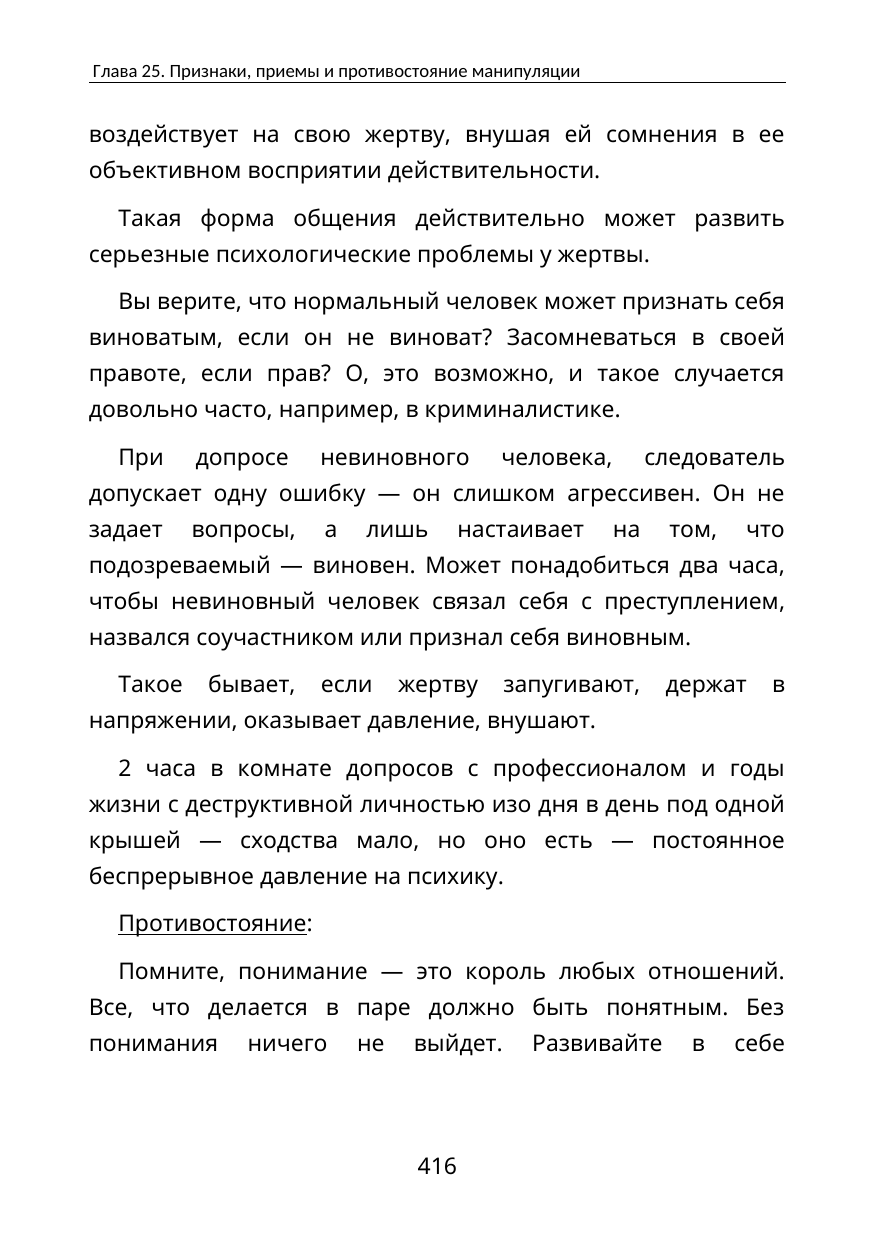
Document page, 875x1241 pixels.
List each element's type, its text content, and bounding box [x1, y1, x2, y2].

text Вы верите, что нормальный человек может признать себя виноватым, если он не виноват? Засомневаться в своей правоте, если прав? О, это возможно, и такое случается довольно часто, например, в криминалистике. [88, 285, 786, 424]
text воздействует на свою жертву, внушая ей сомнения в ее объективном восприятии действительности. [88, 118, 786, 185]
text 2 часа в комнате допросов с профессионалом и годы жизни с деструктивной личностью изо дня в день под одной крышей — сходства мало, но оно есть — постоянное беспрерывное давление на психику. [88, 752, 786, 891]
text Противостояние: [88, 907, 786, 939]
text Такое бывает, если жертву запугивают, держат в напряжении, оказывает давление, внушают. [88, 668, 786, 735]
text При допросе невиновного человека, следователь допускает одну ошибку — он слишком агрессивен. Он не задает вопросы, а лишь настаивает на том, что подозреваемый — виновен. Может понадобиться два часа, чтобы невиновный человек связал себя с преступлением, назвался соучастником или признал себя виновным. [88, 441, 786, 652]
text Такая форма общения действительно может развить серьезные психологические проблемы у жертвы. [88, 202, 786, 269]
text Помните, понимание — это король любых отношений. Все, что делается в паре должно быть понятным. Без понимания ничего не выйдет. Развивайте в себе [88, 955, 786, 1058]
